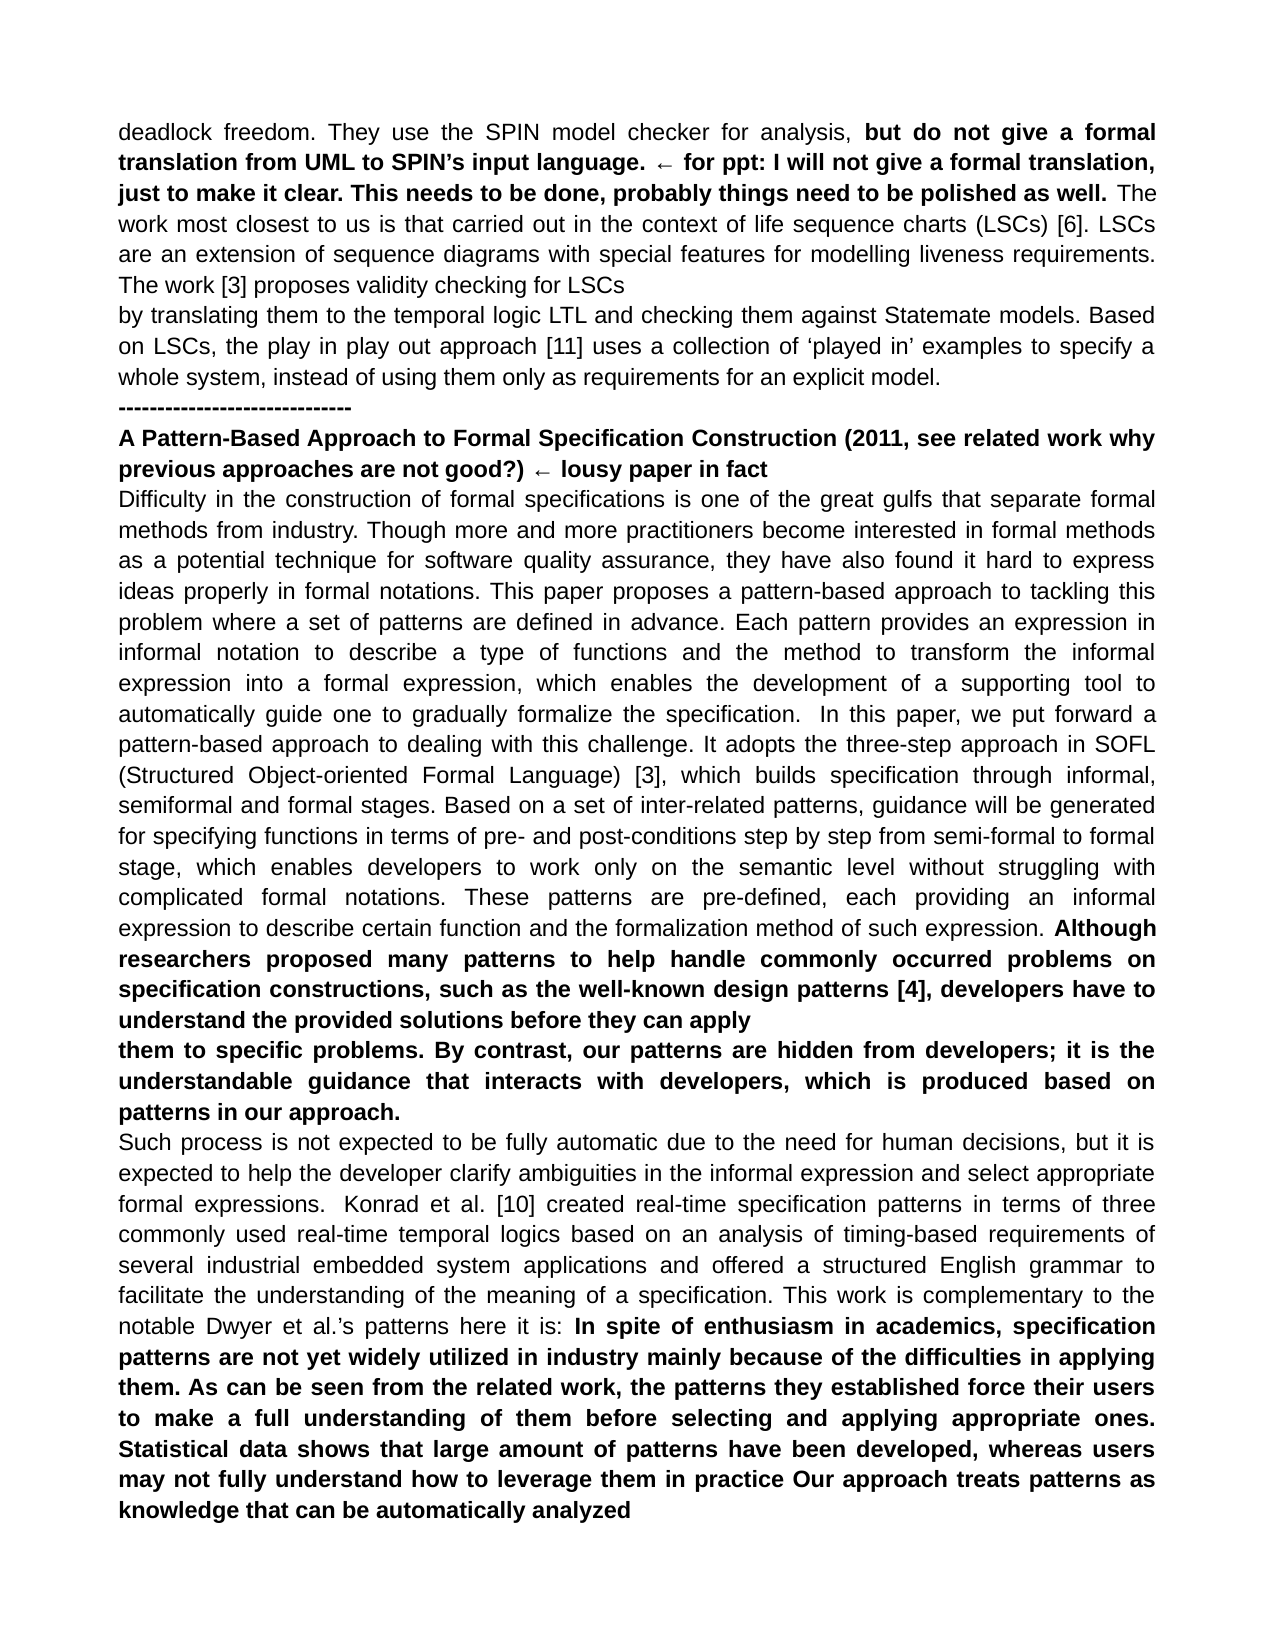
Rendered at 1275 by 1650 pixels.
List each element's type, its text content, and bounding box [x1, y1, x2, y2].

text by translating them to the temporal logic LTL and checking them against Statemate models. Based on LSCs, the play in play out approach [11] uses a collection of ‘played in’ examples to specify a whole system, instead of using them only as requirements for an explicit model. [118, 302, 1157, 390]
text A Pattern-Based Approach to Formal Specification Construction (2011, see related work why previous approaches are not good?) ← lousy paper in fact [118, 424, 1157, 482]
text Such process is not expected to be fully automatic due to the need for human decisions, but it is expected to help the developer clarify ambiguities in the informal expression and select appropriate formal expressions. Konrad et al. [10] created real-time specification patterns in terms of three commonly used real-time temporal logics based on an analysis of timing-based requirements of several industrial embedded system applications and offered a structured English grammar to facilitate the understanding of the meaning of a specification. This work is complementary to the notable Dwyer et al.’s patterns here it is: In spite of enthusiasm in academics, specification patterns are not yet widely utilized in industry mainly because of the difficulties in applying them. As can be seen from the related work, the patterns they established force their users to make a full understanding of them before selecting and applying appropriate ones. Statistical data shows that large amount of patterns have been developed, whereas users may not fully understand how to leverage them in practice Our approach treats patterns as knowledge that can be automatically analyzed [118, 1129, 1157, 1523]
text Difficulty in the construction of formal specifications is one of the great gulfs that separate formal methods from industry. Though more and more practitioners become interested in formal methods as a potential technique for software quality assurance, they have also found it hard to express ideas properly in formal notations. This paper proposes a pattern-based approach to tackling this problem where a set of patterns are defined in advance. Each pattern provides an expression in informal notation to describe a type of functions and the method to transform the informal expression into a formal expression, which enables the development of a supporting tool to automatically guide one to gradually formalize the specification. In this paper, we put forward a pattern-based approach to dealing with this challenge. It adopts the three-step approach in SOFL (Structured Object-oriented Formal Language) [3], which builds specification through informal, semiformal and formal stages. Based on a set of inter-related patterns, guidance will be generated for specifying functions in terms of pre- and post-conditions step by step from semi-formal to formal stage, which enables developers to work only on the semantic level without struggling with complicated formal notations. These patterns are pre-defined, each providing an informal expression to describe certain function and the formalization method of such expression. Although researchers proposed many patterns to help handle commonly occurred problems on specification constructions, such as the well-known design patterns [4], developers have to understand the provided solutions before they can apply [118, 486, 1157, 1033]
text ------------------------------ [118, 394, 1157, 421]
text deadlock freedom. They use the SPIN model checker for analysis, but do not give a formal translation from UML to SPIN’s input language. ← for ppt: I will not give a formal translation, just to make it clear. This needs to be done, probably things need to be polished as well. The work most closest to us is that carried out in the context of life sequence charts (LSCs) [6]. LSCs are an extension of sequence diagrams with special features for modelling liveness requirements. The work [3] proposes validity checking for LSCs [118, 118, 1157, 298]
text them to specific problems. By contrast, our patterns are hidden from developers; it is the understandable guidance that interacts with developers, which is produced based on patterns in our approach. [118, 1037, 1157, 1125]
